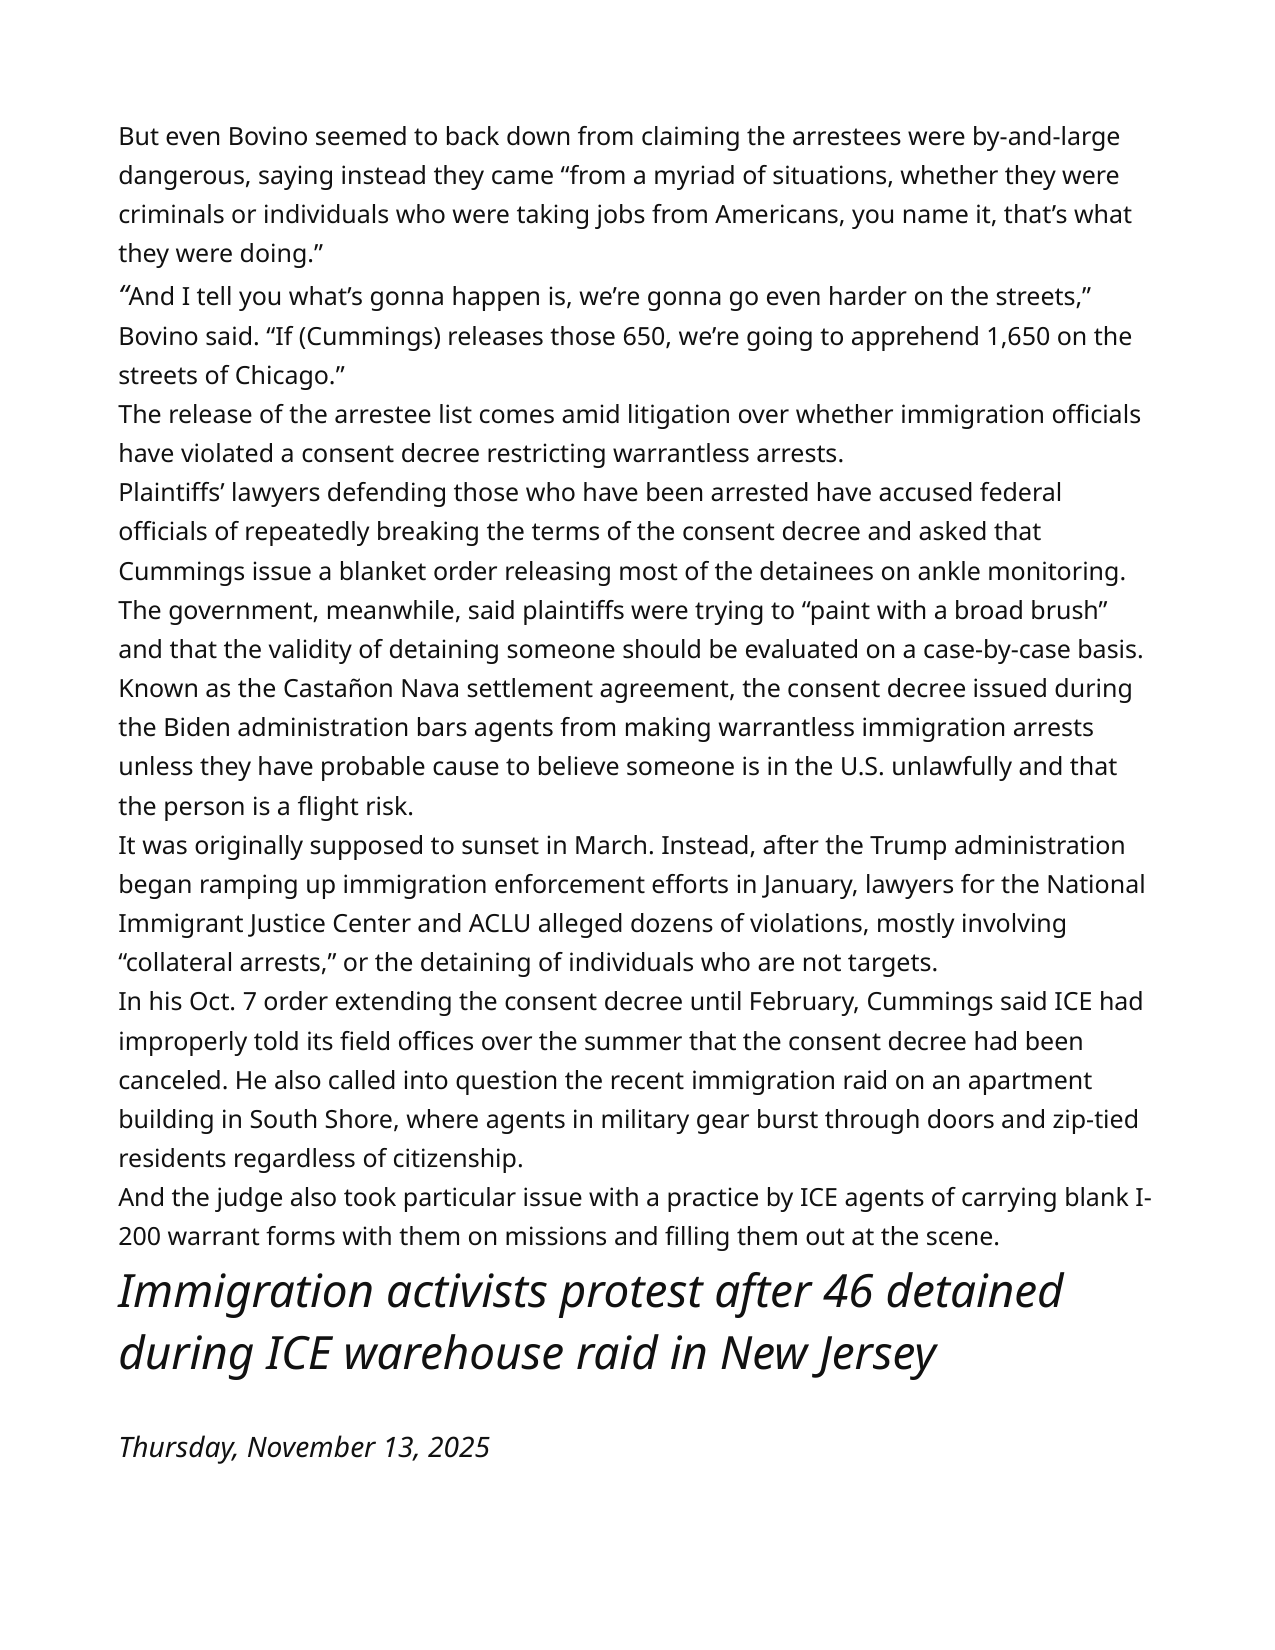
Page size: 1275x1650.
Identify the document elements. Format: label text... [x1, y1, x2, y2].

text But even Bovino seemed to back down from claiming the arrestees were by-and-large dangerous, saying instead they came “from a myriad of situations, whether they were criminals or individuals who were taking jobs from Americans, you name it, that’s what they were doing.” [118, 118, 1157, 270]
text In his Oct. 7 order extending the consent decree until February, Cummings said ICE had improperly told its field offices over the summer that the consent decree had been canceled. He also called into question the recent immigration raid on an apartment building in South Shore, where agents in military gear burst through doors and zip-tied residents regardless of citizenship. [118, 984, 1157, 1175]
text It was originally supposed to sunset in March. Instead, after the Trump administration began ramping up immigration enforcement efforts in January, lawyers for the National Immigrant Justice Center and ACLU alleged dozens of violations, mostly involving “collateral arrests,” or the detaining of individuals who are not targets. [118, 827, 1157, 979]
text “And I tell you what’s gonna happen is, we’re gonna go even harder on the streets,” Bovino said. “If (Cummings) releases those 650, we’re going to apprehend 1,650 on the streets of Chicago.” [118, 275, 1157, 391]
text The release of the arrestee list comes amid litigation over whether immigration officials have violated a consent decree restricting warrantless arrests. [118, 397, 1157, 470]
subtitle Immigration activists protest after 46 detained during ICE warehouse raid in New Jersey [118, 1258, 1157, 1383]
text Thursday, November 13, 2025 [118, 1427, 1157, 1465]
text Plaintiffs’ lawyers defending those who have been arrested have accused federal officials of repeatedly breaking the terms of the consent decree and asked that Cummings issue a blanket order releasing most of the detainees on ankle monitoring. The government, meanwhile, said plaintiffs were trying to “paint with a broad brush” and that the validity of detaining someone should be evaluated on a case-by-case basis. [118, 475, 1157, 666]
text And the judge also took particular issue with a practice by ICE agents of carrying blank I-200 warrant forms with them on missions and filling them out at the scene. [118, 1180, 1157, 1253]
text Known as the Castañon Nava settlement agreement, the consent decree issued during the Biden administration bars agents from making warrantless immigration arrests unless they have probable cause to believe someone is in the U.S. unlawfully and that the person is a flight risk. [118, 671, 1157, 822]
